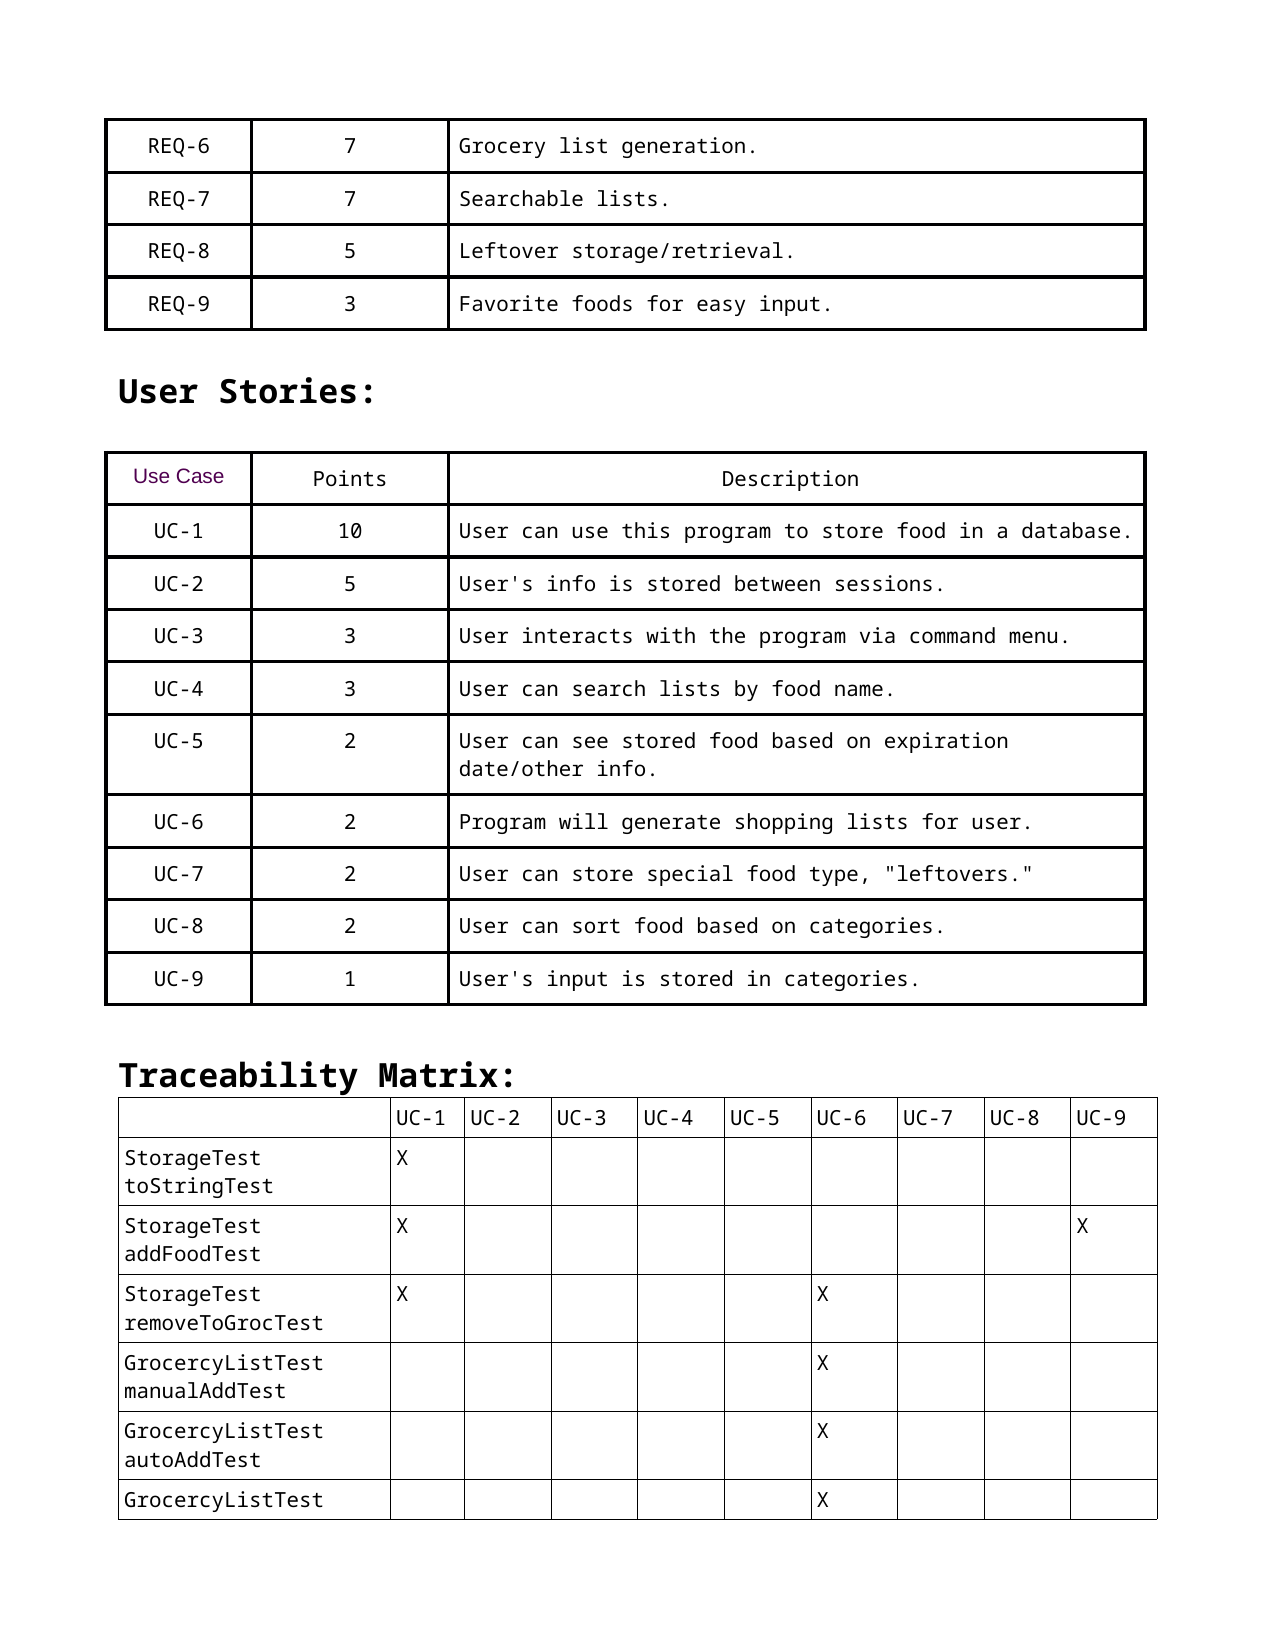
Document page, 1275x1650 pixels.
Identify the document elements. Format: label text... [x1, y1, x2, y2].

table_cell REQ-8 [108, 226, 250, 275]
table_cell Favorite foods for easy input. [450, 279, 1143, 328]
table_cell 5 [253, 226, 447, 275]
table_cell [465, 1275, 551, 1342]
table_cell [985, 1206, 1070, 1274]
table_cell StorageTest removeToGrocTest [119, 1275, 390, 1342]
table_cell [898, 1412, 984, 1479]
table_cell User can store special food type, "leftovers." [450, 849, 1143, 898]
table_cell [638, 1138, 724, 1205]
table_cell User's input is stored in categories. [450, 954, 1143, 1003]
table_cell Grocery list generation. [450, 121, 1143, 171]
table_cell [638, 1275, 724, 1342]
subtitle User Stories: [118, 368, 1157, 414]
table_cell [1071, 1343, 1157, 1411]
table_cell [391, 1412, 464, 1479]
table_cell [465, 1480, 551, 1519]
table_cell [1071, 1412, 1157, 1479]
table_cell User can search lists by food name. [450, 663, 1143, 712]
table_cell 3 [253, 663, 447, 712]
table_cell REQ-7 [108, 174, 250, 223]
table_cell [465, 1343, 551, 1411]
table_cell [985, 1480, 1070, 1519]
table_cell [898, 1138, 984, 1205]
table_header UC-1 [391, 1098, 464, 1137]
table_cell [985, 1138, 1070, 1205]
table_cell 2 [253, 796, 447, 846]
table_cell [985, 1275, 1070, 1342]
table_header UC-3 [552, 1098, 637, 1137]
table_cell Program will generate shopping lists for user. [450, 796, 1143, 846]
table_cell UC-7 [108, 849, 250, 898]
table_header [119, 1098, 390, 1137]
table_cell UC-5 [108, 716, 250, 793]
table_cell X [812, 1343, 897, 1411]
table_header Description [450, 454, 1143, 503]
table_cell [725, 1343, 811, 1411]
table_cell 7 [253, 174, 447, 223]
table_header UC-2 [465, 1098, 551, 1137]
table_cell [725, 1275, 811, 1342]
table_cell [898, 1275, 984, 1342]
table_cell [552, 1138, 637, 1205]
table_cell [552, 1275, 637, 1342]
table_cell X [391, 1206, 464, 1274]
table_cell GrocercyListTest autoAddTest [119, 1412, 390, 1479]
table_cell 3 [253, 279, 447, 328]
table_cell Leftover storage/retrieval. [450, 226, 1143, 275]
table_cell UC-1 [108, 506, 250, 555]
table_header UC-7 [898, 1098, 984, 1137]
table_cell GrocercyListTest [119, 1480, 390, 1519]
table_cell UC-8 [108, 901, 250, 951]
table_cell [898, 1206, 984, 1274]
table_cell 1 [253, 954, 447, 1003]
table_cell Searchable lists. [450, 174, 1143, 223]
table_cell [638, 1206, 724, 1274]
table_cell [465, 1412, 551, 1479]
table_cell [391, 1343, 464, 1411]
table_cell [552, 1206, 637, 1274]
table_cell [391, 1480, 464, 1519]
table_cell [1071, 1138, 1157, 1205]
table_cell User can see stored food based on expiration date/other info. [450, 716, 1143, 793]
table_cell 2 [253, 716, 447, 793]
table_cell [1071, 1275, 1157, 1342]
table_header UC-9 [1071, 1098, 1157, 1137]
table_cell [552, 1412, 637, 1479]
table_cell X [1071, 1206, 1157, 1274]
table_header Use Case [108, 454, 250, 503]
table_cell UC-9 [108, 954, 250, 1003]
table_cell [465, 1138, 551, 1205]
table_cell 2 [253, 901, 447, 951]
table_cell REQ-6 [108, 121, 250, 171]
table_cell [898, 1343, 984, 1411]
table_cell [465, 1206, 551, 1274]
table_header UC-4 [638, 1098, 724, 1137]
table_cell [812, 1138, 897, 1205]
table_cell [725, 1412, 811, 1479]
table_cell 5 [253, 559, 447, 608]
table_cell 10 [253, 506, 447, 555]
table_cell [1071, 1480, 1157, 1519]
table_header UC-5 [725, 1098, 811, 1137]
table_cell X [391, 1275, 464, 1342]
table_cell StorageTest addFoodTest [119, 1206, 390, 1274]
table_cell UC-2 [108, 559, 250, 608]
table_cell UC-3 [108, 611, 250, 660]
table_cell User interacts with the program via command menu. [450, 611, 1143, 660]
table_cell X [812, 1412, 897, 1479]
table_cell [725, 1138, 811, 1205]
table_header UC-8 [985, 1098, 1070, 1137]
table_cell GrocercyListTest manualAddTest [119, 1343, 390, 1411]
table_cell StorageTest toStringTest [119, 1138, 390, 1205]
table_cell REQ-9 [108, 279, 250, 328]
table_cell 7 [253, 121, 447, 171]
table_cell [638, 1343, 724, 1411]
table_cell [725, 1480, 811, 1519]
table_header UC-6 [812, 1098, 897, 1137]
table_cell X [391, 1138, 464, 1205]
table_cell UC-4 [108, 663, 250, 712]
table_cell [552, 1480, 637, 1519]
table_cell [725, 1206, 811, 1274]
table_cell [985, 1343, 1070, 1411]
table_cell User's info is stored between sessions. [450, 559, 1143, 608]
table_cell User can sort food based on categories. [450, 901, 1143, 951]
table_header Points [253, 454, 447, 503]
table_cell [812, 1206, 897, 1274]
table_cell UC-6 [108, 796, 250, 846]
table_cell [898, 1480, 984, 1519]
table_cell 2 [253, 849, 447, 898]
table_cell [985, 1412, 1070, 1479]
table_cell [638, 1480, 724, 1519]
table_cell X [812, 1275, 897, 1342]
table_cell X [812, 1480, 897, 1519]
table_cell [552, 1343, 637, 1411]
table_cell [638, 1412, 724, 1479]
text Traceability Matrix: [118, 1051, 1157, 1097]
table_cell User can use this program to store food in a database. [450, 506, 1143, 555]
table_cell 3 [253, 611, 447, 660]
